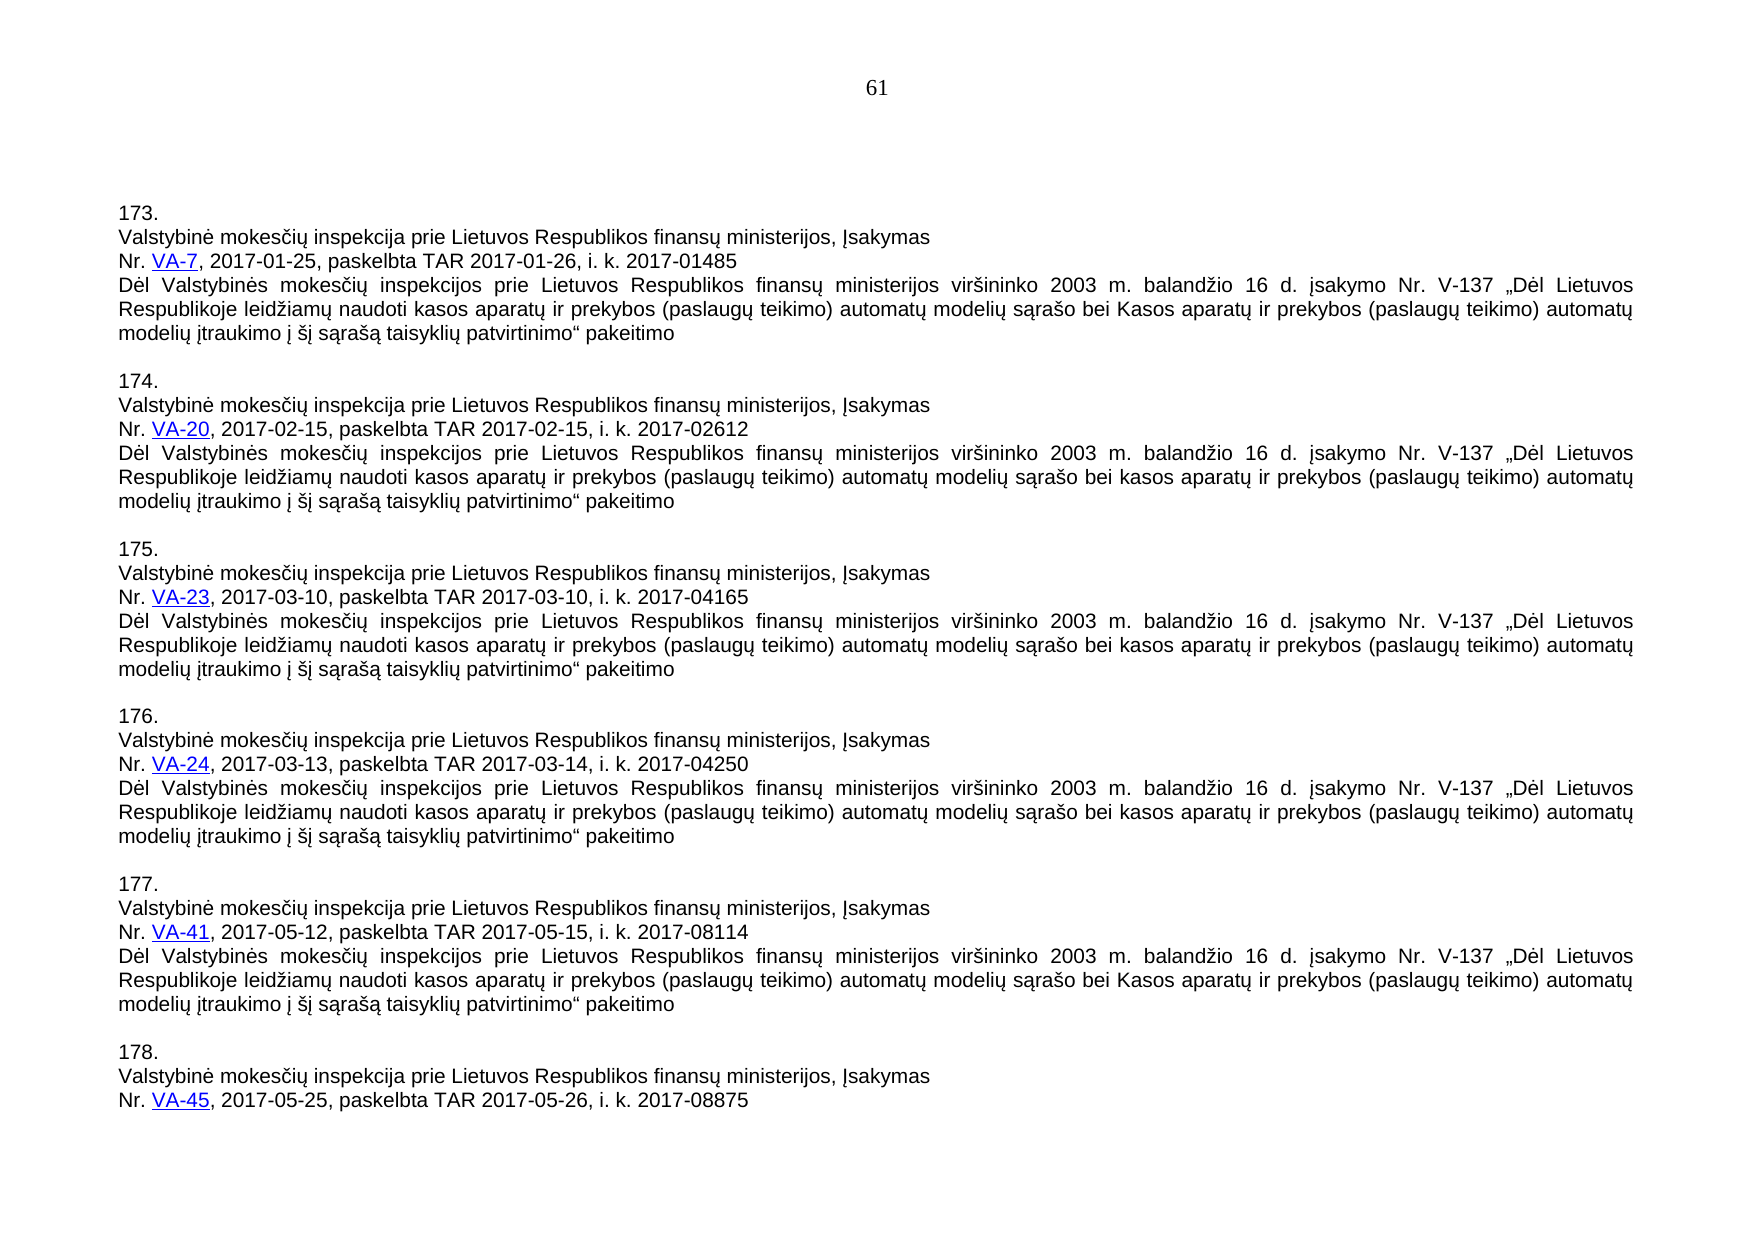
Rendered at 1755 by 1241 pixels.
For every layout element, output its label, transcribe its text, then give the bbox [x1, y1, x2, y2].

text Dėl Valstybinės mokesčių inspekcijos prie Lietuvos Respublikos finansų ministerijos viršininko 2003 m. balandžio 16 d. įsakymo Nr. V-137 „Dėl Lietuvos Respublikoje leidžiamų naudoti kasos aparatų ir prekybos (paslaugų teikimo) automatų modelių sąrašo bei kasos aparatų ir prekybos (paslaugų teikimo) automatų modelių įtraukimo į šį sąrašą taisyklių patvirtinimo“ pakeitimo [118, 776, 1636, 848]
text 174. [118, 369, 1636, 393]
text Nr. VA-23, 2017-03-10, paskelbta TAR 2017-03-10, i. k. 2017-04165 [118, 584, 1636, 608]
text Dėl Valstybinės mokesčių inspekcijos prie Lietuvos Respublikos finansų ministerijos viršininko 2003 m. balandžio 16 d. įsakymo Nr. V-137 „Dėl Lietuvos Respublikoje leidžiamų naudoti kasos aparatų ir prekybos (paslaugų teikimo) automatų modelių sąrašo bei Kasos aparatų ir prekybos (paslaugų teikimo) automatų modelių įtraukimo į šį sąrašą taisyklių patvirtinimo“ pakeitimo [118, 273, 1636, 345]
text Dėl Valstybinės mokesčių inspekcijos prie Lietuvos Respublikos finansų ministerijos viršininko 2003 m. balandžio 16 d. įsakymo Nr. V-137 „Dėl Lietuvos Respublikoje leidžiamų naudoti kasos aparatų ir prekybos (paslaugų teikimo) automatų modelių sąrašo bei kasos aparatų ir prekybos (paslaugų teikimo) automatų modelių įtraukimo į šį sąrašą taisyklių patvirtinimo“ pakeitimo [118, 608, 1636, 680]
text Dėl Valstybinės mokesčių inspekcijos prie Lietuvos Respublikos finansų ministerijos viršininko 2003 m. balandžio 16 d. įsakymo Nr. V-137 „Dėl Lietuvos Respublikoje leidžiamų naudoti kasos aparatų ir prekybos (paslaugų teikimo) automatų modelių sąrašo bei kasos aparatų ir prekybos (paslaugų teikimo) automatų modelių įtraukimo į šį sąrašą taisyklių patvirtinimo“ pakeitimo [118, 441, 1636, 513]
text Nr. VA-24, 2017-03-13, paskelbta TAR 2017-03-14, i. k. 2017-04250 [118, 752, 1636, 776]
text Valstybinė mokesčių inspekcija prie Lietuvos Respublikos finansų ministerijos, Įsakymas [118, 225, 1636, 249]
text Valstybinė mokesčių inspekcija prie Lietuvos Respublikos finansų ministerijos, Įsakymas [118, 561, 1636, 584]
text 178. [118, 1040, 1636, 1064]
text Valstybinė mokesčių inspekcija prie Lietuvos Respublikos finansų ministerijos, Įsakymas [118, 1064, 1636, 1088]
text Nr. VA-41, 2017-05-12, paskelbta TAR 2017-05-15, i. k. 2017-08114 [118, 920, 1636, 944]
text Valstybinė mokesčių inspekcija prie Lietuvos Respublikos finansų ministerijos, Įsakymas [118, 393, 1636, 417]
text 176. [118, 704, 1636, 728]
text Valstybinė mokesčių inspekcija prie Lietuvos Respublikos finansų ministerijos, Įsakymas [118, 896, 1636, 920]
text Nr. VA-20, 2017-02-15, paskelbta TAR 2017-02-15, i. k. 2017-02612 [118, 417, 1636, 441]
text 175. [118, 537, 1636, 561]
text Valstybinė mokesčių inspekcija prie Lietuvos Respublikos finansų ministerijos, Įsakymas [118, 728, 1636, 752]
text Dėl Valstybinės mokesčių inspekcijos prie Lietuvos Respublikos finansų ministerijos viršininko 2003 m. balandžio 16 d. įsakymo Nr. V-137 „Dėl Lietuvos Respublikoje leidžiamų naudoti kasos aparatų ir prekybos (paslaugų teikimo) automatų modelių sąrašo bei Kasos aparatų ir prekybos (paslaugų teikimo) automatų modelių įtraukimo į šį sąrašą taisyklių patvirtinimo“ pakeitimo [118, 944, 1636, 1016]
text 177. [118, 872, 1636, 896]
text 173. [118, 201, 1636, 225]
text Nr. VA-45, 2017-05-25, paskelbta TAR 2017-05-26, i. k. 2017-08875 [118, 1088, 1636, 1112]
text Nr. VA-7, 2017-01-25, paskelbta TAR 2017-01-26, i. k. 2017-01485 [118, 249, 1636, 273]
